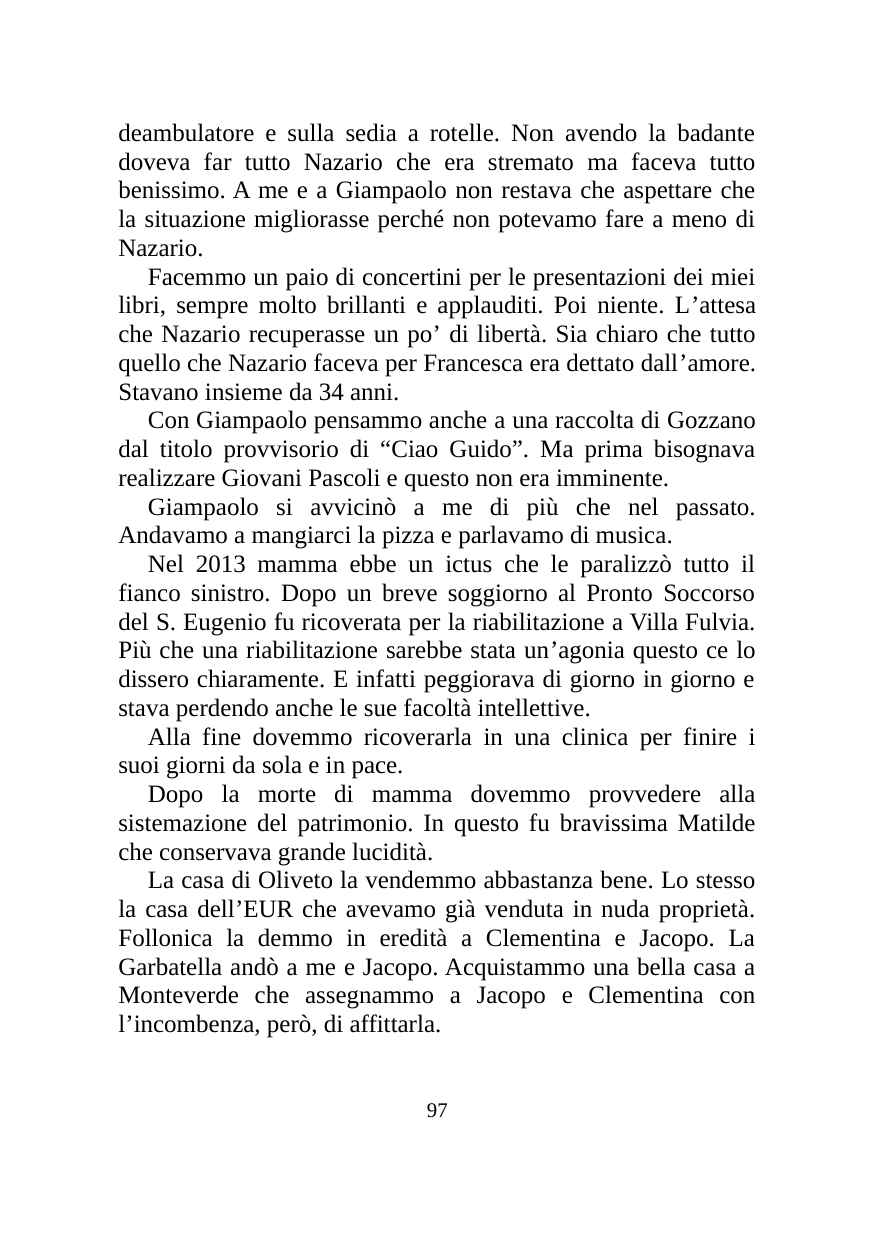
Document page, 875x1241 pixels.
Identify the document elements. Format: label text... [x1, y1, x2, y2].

text deambulatore e sulla sedia a rotelle. Non avendo la badante doveva far tutto Nazario che era stremato ma faceva tutto benissimo. A me e a Giampaolo non restava che aspettare che la situazione migliorasse perché non potevamo fare a meno di Nazario. [118, 118, 756, 262]
text Alla fine dovemmo ricoverarla in una clinica per finire i suoi giorni da sola e in pace. [118, 722, 756, 779]
text Giampaolo si avvicinò a me di più che nel passato. Andavamo a mangiarci la pizza e parlavamo di musica. [118, 492, 756, 549]
text Dopo la morte di mamma dovemmo provvedere alla sistemazione del patrimonio. In questo fu bravissima Matilde che conservava grande lucidità. [118, 779, 756, 866]
text Facemmo un paio di concertini per le presentazioni dei miei libri, sempre molto brillanti e applauditi. Poi niente. L’attesa che Nazario recuperasse un po’ di libertà. Sia chiaro che tutto quello che Nazario faceva per Francesca era dettato dall’amore. Stavano insieme da 34 anni. [118, 262, 756, 406]
text La casa di Oliveto la vendemmo abbastanza bene. Lo stesso la casa dell’EUR che avevamo già venduta in nuda proprietà. Follonica la demmo in eredità a Clementina e Jacopo. La Garbatella andò a me e Jacopo. Acquistammo una bella casa a Monteverde che assegnammo a Jacopo e Clementina con l’incombenza, però, di affittarla. [118, 866, 756, 1038]
text Nel 2013 mamma ebbe un ictus che le paralizzò tutto il fianco sinistro. Dopo un breve soggiorno al Pronto Soccorso del S. Eugenio fu ricoverata per la riabilitazione a Villa Fulvia. Più che una riabilitazione sarebbe stata un’agonia questo ce lo dissero chiaramente. E infatti peggiorava di giorno in giorno e stava perdendo anche le sue facoltà intellettive. [118, 549, 756, 722]
text Con Giampaolo pensammo anche a una raccolta di Gozzano dal titolo provvisorio di “Ciao Guido”. Ma prima bisognava realizzare Giovani Pascoli e questo non era imminente. [118, 406, 756, 492]
